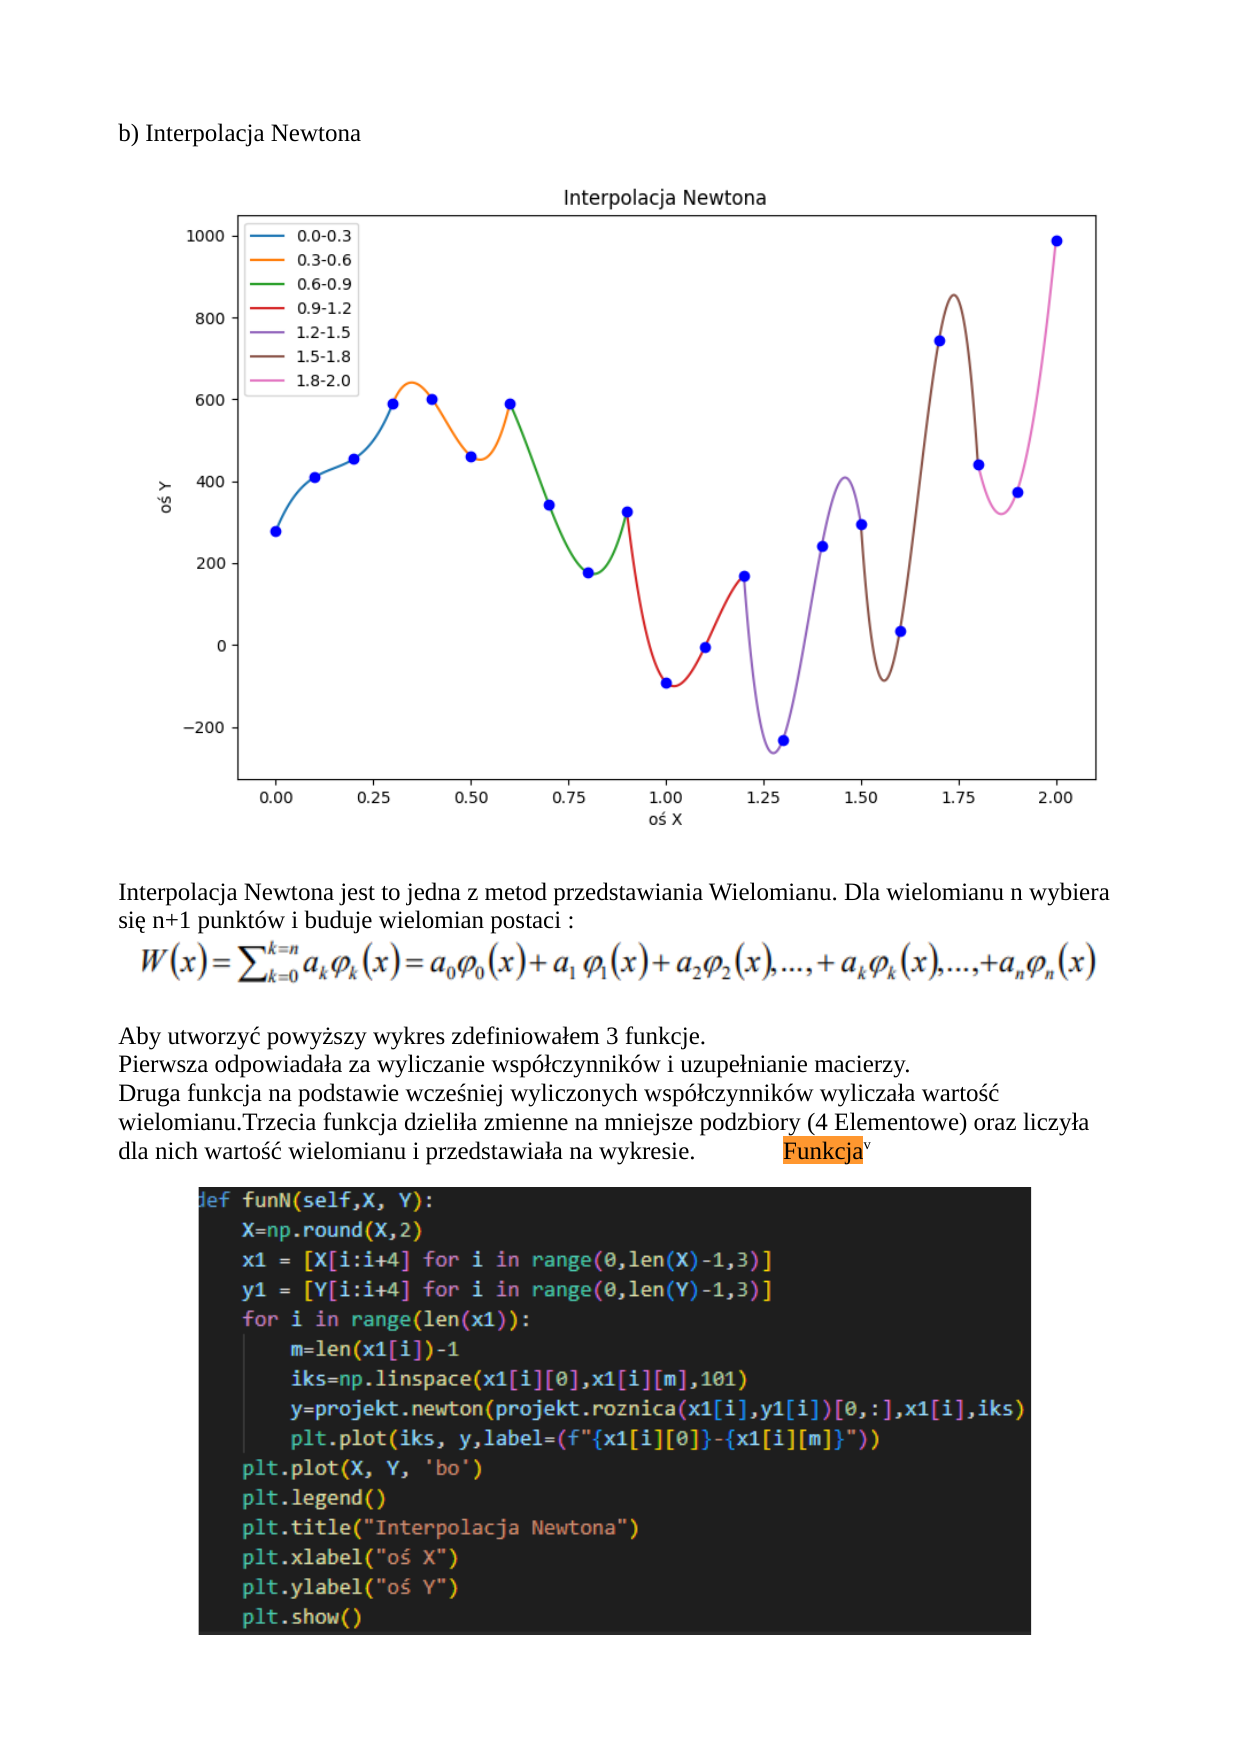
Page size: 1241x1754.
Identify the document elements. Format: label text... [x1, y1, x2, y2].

text b) Interpolacja Newtona [118, 118, 1122, 147]
text Interpolacja Newtona jest to jedna z metod przedstawiania Wielomianu. Dla wielomianu n wybiera się n+1 punktów i buduje wielomian postaci : [118, 848, 1122, 934]
picture [118, 175, 1123, 848]
picture [127, 934, 1114, 992]
picture [198, 1187, 1032, 1635]
text Aby utworzyć powyższy wykres zdefiniowałem 3 funkcje. Pierwsza odpowiadała za wyliczanie współczynników i uzupełnianie macierzy. Druga funkcja na podstawie wcześniej wyliczonych współczynników wyliczała wartość wielomianu.Trzecia funkcja dzieliła zmienne na mniejsze podzbiory (4 Elementowe) oraz liczyła dla nich wartość wielomianu i przedstawiała na wykresie. Funkcja [118, 934, 1122, 1164]
